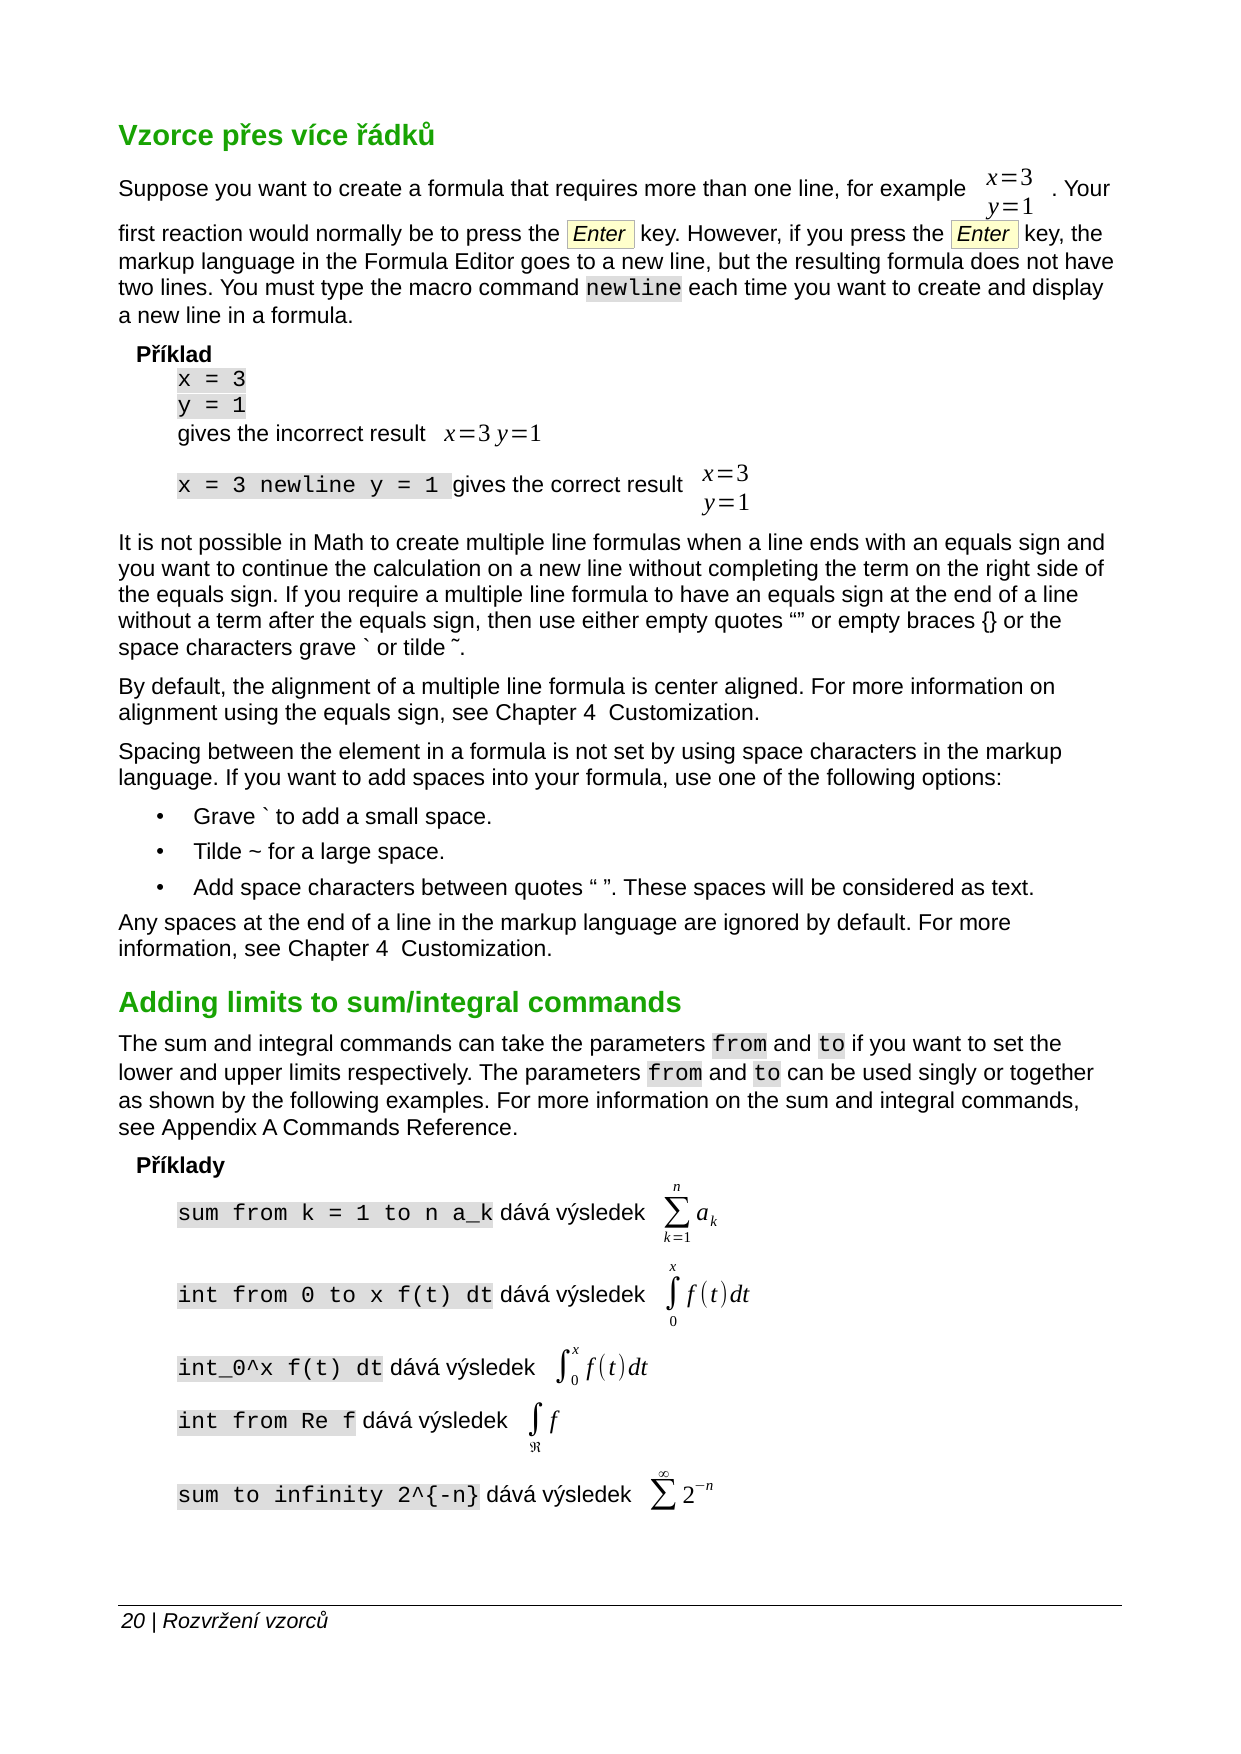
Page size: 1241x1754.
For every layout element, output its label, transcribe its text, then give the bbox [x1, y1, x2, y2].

list Add space characters between quotes “ ”. These spaces will be considered as text. [156, 873, 1122, 900]
text sum to infinity 2^{-n} dává výsledek [177, 1470, 1122, 1512]
text int from Re f dává výsledek [177, 1401, 1122, 1457]
text Příklady [136, 1152, 1122, 1179]
text int_0^x f(t) dt dává výsledek [177, 1342, 1122, 1389]
text int from 0 to x f(t) dt dává výsledek [177, 1258, 1122, 1329]
subtitle Vzorce přes více řádků [118, 118, 1122, 152]
text Příklad [136, 341, 1122, 367]
subtitle Adding limits to sum/integral commands [118, 985, 1122, 1019]
list Grave ` to add a small space. [156, 803, 1122, 829]
text Spacing between the element in a formula is not set by using space characters in the markup language. If you want to add spaces into your formula, use one of the following options: [118, 738, 1122, 791]
text x = 3 y = 1 gives the incorrect result [177, 367, 1122, 447]
text The sum and integral commands can take the parameters from and to if you want to set the lower and upper limits respectively. The parameters from and to can be used singly or together as shown by the following examples. For more information on the sum and integral commands, see Appendix A Commands Reference. [118, 1030, 1122, 1140]
text By default, the alignment of a multiple line formula is center aligned. For more information on alignment using the equals sign, see Chapter 4 Customization. [118, 673, 1122, 725]
text It is not possible in Math to create multiple line formulas when a line ends with an equals sign and you want to continue the calculation on a new line without completing the term on the right side of the equals sign. If you require a multiple line formula to have an equals sign at the end of a line without a term after the equals sign, then use either empty quotes “” or empty braces {} or the space characters grave ` or tilde ˜. [118, 528, 1122, 660]
text Any spaces at the end of a line in the markup language are ignored by default. For more information, see Chapter 4 Customization. [118, 909, 1122, 961]
list Tilde ~ for a large space. [156, 838, 1122, 865]
text Suppose you want to create a formula that requires more than one line, for example. Your first reaction would normally be to press the Enter key. However, if you press the Enter key, the markup language in the Formula Editor goes to a new line, but the resulting formula does not have two lines. You must type the macro command newline each time you want to create and display a new line in a formula. [118, 163, 1122, 329]
text x = 3 newline y = 1 gives the correct result [177, 459, 1122, 516]
text sum from k = 1 to n a_k dává výsledek [177, 1179, 1122, 1246]
